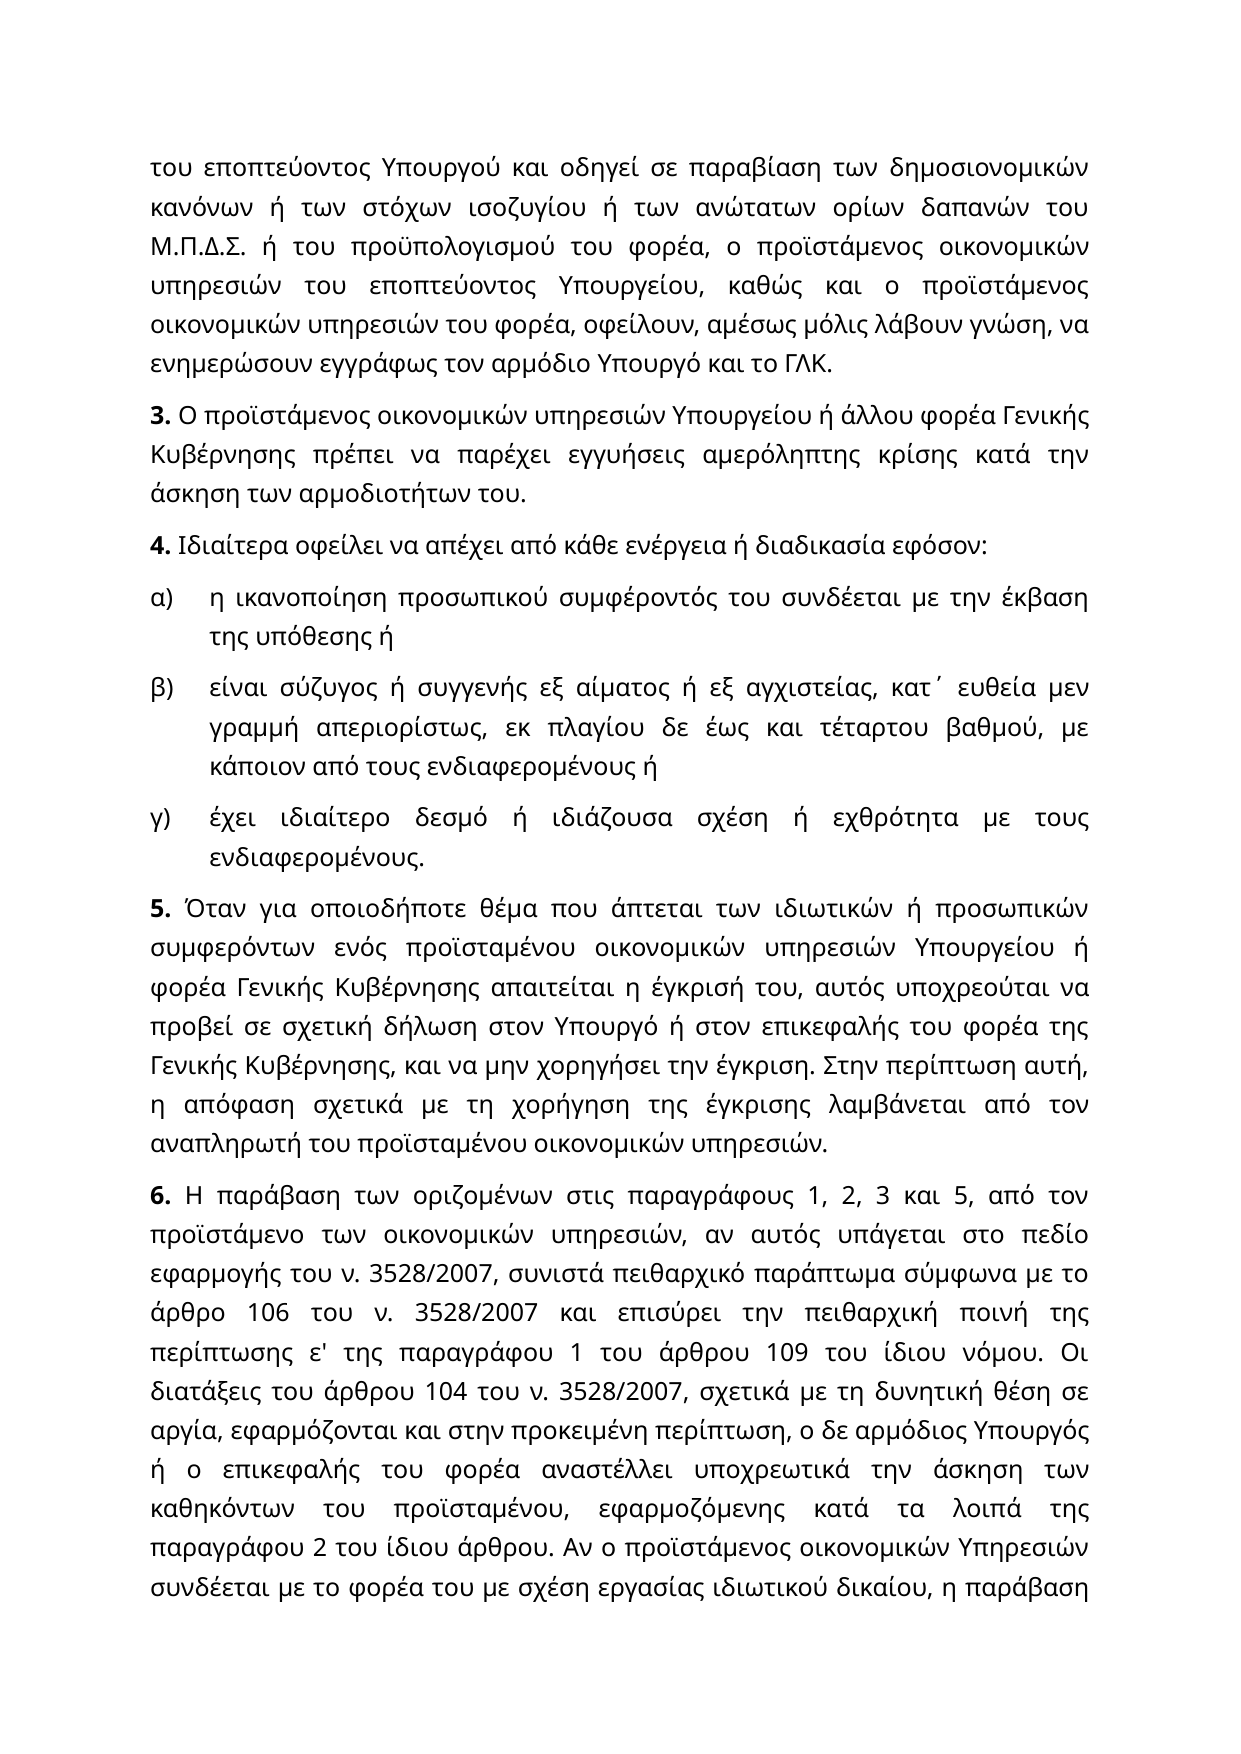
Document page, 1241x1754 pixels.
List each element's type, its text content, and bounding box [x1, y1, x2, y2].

text του εποπτεύοντος Υπουργού και οδηγεί σε παραβίαση των δημοσιονομικών κανόνων ή των στόχων ισοζυγίου ή των ανώτατων ορίων δαπανών του Μ.Π.Δ.Σ. ή του προϋπολογισμού του φορέα, ο προϊστάμενος οικονομικών υπηρεσιών του εποπτεύοντος Υπουργείου, καθώς και ο προϊστάμενος οικονομικών υπηρεσιών του φορέα, οφείλουν, αμέσως μόλις λάβουν γνώση, να ενημερώσουν εγγράφως τον αρμόδιο Υπουργό και το ΓΛΚ. [150, 150, 1090, 380]
text 4. Ιδιαίτερα οφείλει να απέχει από κάθε ενέργεια ή διαδικασία εφόσον: [150, 527, 1090, 562]
list β) είναι σύζυγος ή συγγενής εξ αίματος ή εξ αγχιστείας, κατ΄ ευθεία μεν γραμμή απεριορίστως, εκ πλαγίου δε έως και τέταρτου βαθμού, με κάποιον από τους ενδιαφερομένους ή [150, 670, 1090, 782]
text 3. Ο προϊστάμενος οικονομικών υπηρεσιών Υπουργείου ή άλλου φορέα Γενικής Κυβέρνησης πρέπει να παρέχει εγγυήσεις αμερόληπτης κρίσης κατά την άσκηση των αρμοδιοτήτων του. [150, 397, 1090, 510]
list α) η ικανοποίηση προσωπικού συμφέροντός του συνδέεται με την έκβαση της υπόθεσης ή [150, 579, 1090, 652]
list γ) έχει ιδιαίτερο δεσμό ή ιδιάζουσα σχέση ή εχθρότητα με τους ενδιαφερομένους. [150, 800, 1090, 873]
text 5. Όταν για οποιοδήποτε θέμα που άπτεται των ιδιωτικών ή προσωπικών συμφερόντων ενός προϊσταμένου οικονομικών υπηρεσιών Υπουργείου ή φορέα Γενικής Κυβέρνησης απαιτείται η έγκρισή του, αυτός υποχρεούται να προβεί σε σχετική δήλωση στον Υπουργό ή στον επικεφαλής του φορέα της Γενικής Κυβέρνησης, και να μην χορηγήσει την έγκριση. Στην περίπτωση αυτή, η απόφαση σχετικά με τη χορήγηση της έγκρισης λαμβάνεται από τον αναπληρωτή του προϊσταμένου οικονομικών υπηρεσιών. [150, 891, 1090, 1160]
text 6. Η παράβαση των οριζομένων στις παραγράφους 1, 2, 3 και 5, από τον προϊστάμενο των οικονομικών υπηρεσιών, αν αυτός υπάγεται στο πεδίο εφαρμογής του ν. 3528/2007, συνιστά πειθαρχικό παράπτωμα σύμφωνα με το άρθρο 106 του ν. 3528/2007 και επισύρει την πειθαρχική ποινή της περίπτωσης ε' της παραγράφου 1 του άρθρου 109 του ίδιου νόμου. Οι διατάξεις του άρθρου 104 του ν. 3528/2007, σχετικά με τη δυνητική θέση σε αργία, εφαρμόζονται και στην προκειμένη περίπτωση, ο δε αρμόδιος Υπουργός ή ο επικεφαλής του φορέα αναστέλλει υποχρεωτικά την άσκηση των καθηκόντων του προϊσταμένου, εφαρμοζόμενης κατά τα λοιπά της παραγράφου 2 του ίδιου άρθρου. Αν ο προϊστάμενος οικονομικών Υπηρεσιών συνδέεται με το φορέα του με σχέση εργασίας ιδιωτικού δικαίου, η παράβαση [150, 1177, 1090, 1603]
